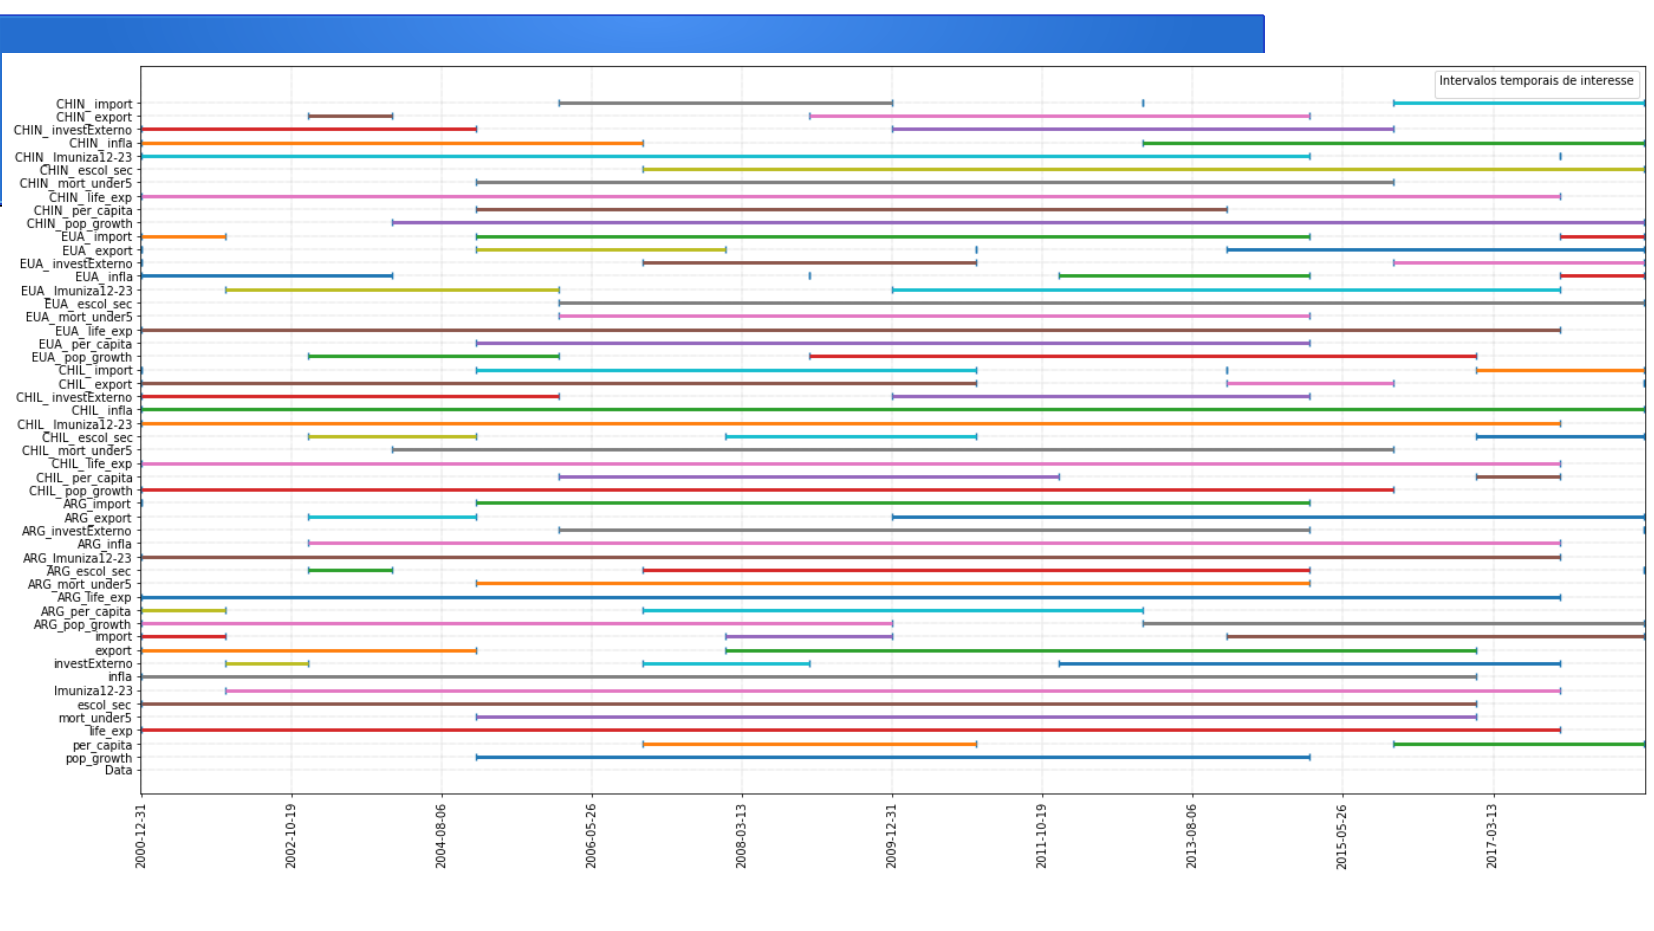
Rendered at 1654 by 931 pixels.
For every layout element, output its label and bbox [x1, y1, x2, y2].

picture [2, 53, 1654, 881]
